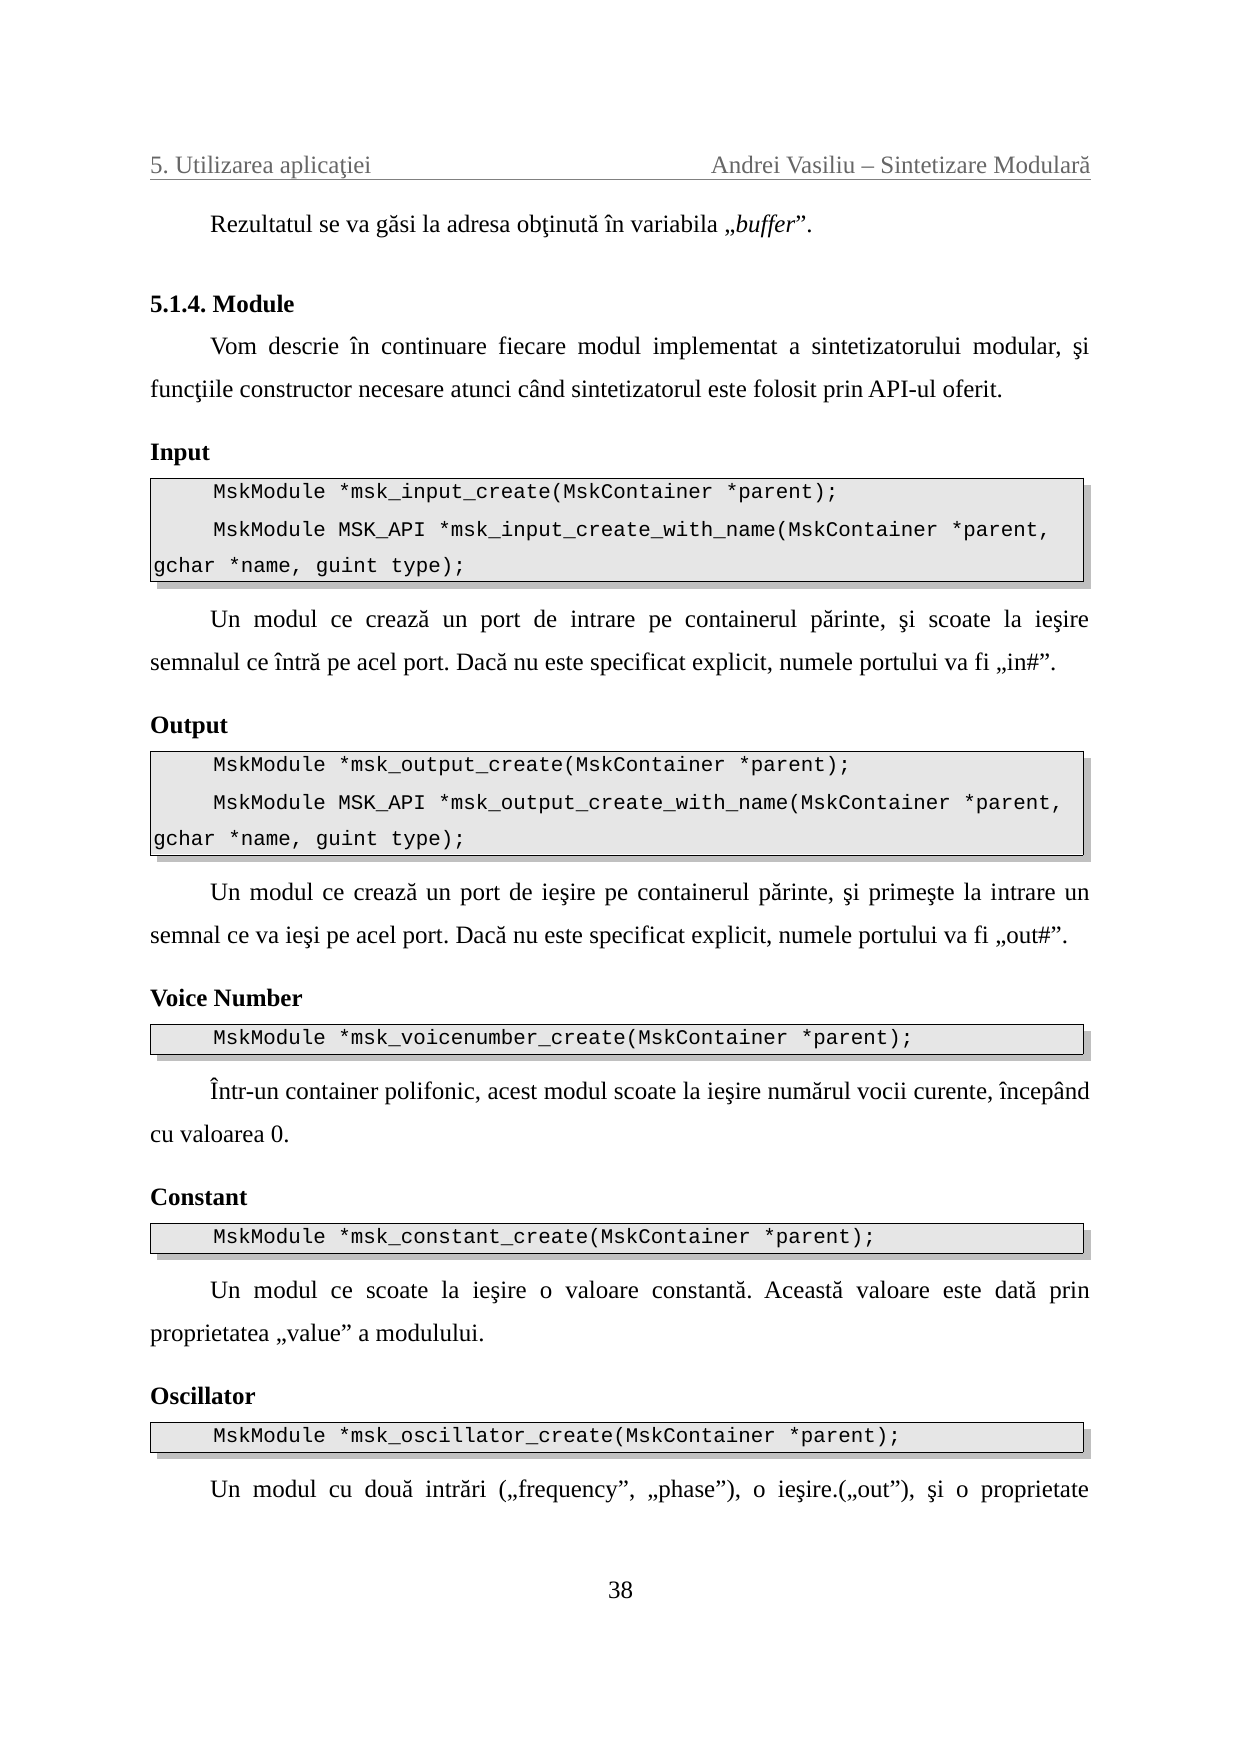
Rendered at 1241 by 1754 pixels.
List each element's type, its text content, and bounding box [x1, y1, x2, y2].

text MskModule MSK_API *msk_output_create_with_name(MskContainer *parent, gchar *name, guint type); [151, 789, 1083, 854]
subtitle Output [150, 710, 1091, 739]
subtitle Oscillator [150, 1381, 1091, 1410]
text MskModule *msk_constant_create(MskContainer *parent); [151, 1224, 1083, 1253]
text MskModule *msk_input_create(MskContainer *parent); [151, 479, 1083, 504]
text Un modul ce scoate la ieşire o valoare constantă. Această valoare este dată prin proprietatea „value” a modulului. [150, 1275, 1091, 1347]
text Într-un container polifonic, acest modul scoate la ieşire numărul vocii curente, începând cu valoarea 0. [150, 1076, 1091, 1148]
text MskModule *msk_voicenumber_create(MskContainer *parent); [151, 1025, 1083, 1054]
subtitle Constant [150, 1182, 1091, 1211]
subtitle Input [150, 437, 1091, 466]
subtitle Voice Number [150, 983, 1091, 1012]
text MskModule *msk_oscillator_create(MskContainer *parent); [151, 1423, 1083, 1452]
text MskModule MSK_API *msk_input_create_with_name(MskContainer *parent, gchar *name, guint type); [151, 516, 1083, 581]
text Un modul ce crează un port de ieşire pe containerul părinte, şi primeşte la intrare un semnal ce va ieşi pe acel port. Dacă nu este specificat explicit, numele portului va fi „out#”. [150, 877, 1091, 949]
subtitle 5.1.4. Module [150, 289, 1091, 318]
text Un modul cu două intrări („frequency”, „phase”), o ieşire.(„out”), şi o proprietate [150, 1474, 1091, 1503]
text MskModule *msk_output_create(MskContainer *parent); [151, 752, 1083, 777]
text Un modul ce crează un port de intrare pe containerul părinte, şi scoate la ieşire semnalul ce întră pe acel port. Dacă nu este specificat explicit, numele portului va fi „in#”. [150, 604, 1091, 676]
text Rezultatul se va găsi la adresa obţinută în variabila „buffer”. [150, 209, 1091, 238]
text Vom descrie în continuare fiecare modul implementat a sintetizatorului modular, şi funcţiile constructor necesare atunci când sintetizatorul este folosit prin API-ul oferit. [150, 331, 1091, 403]
